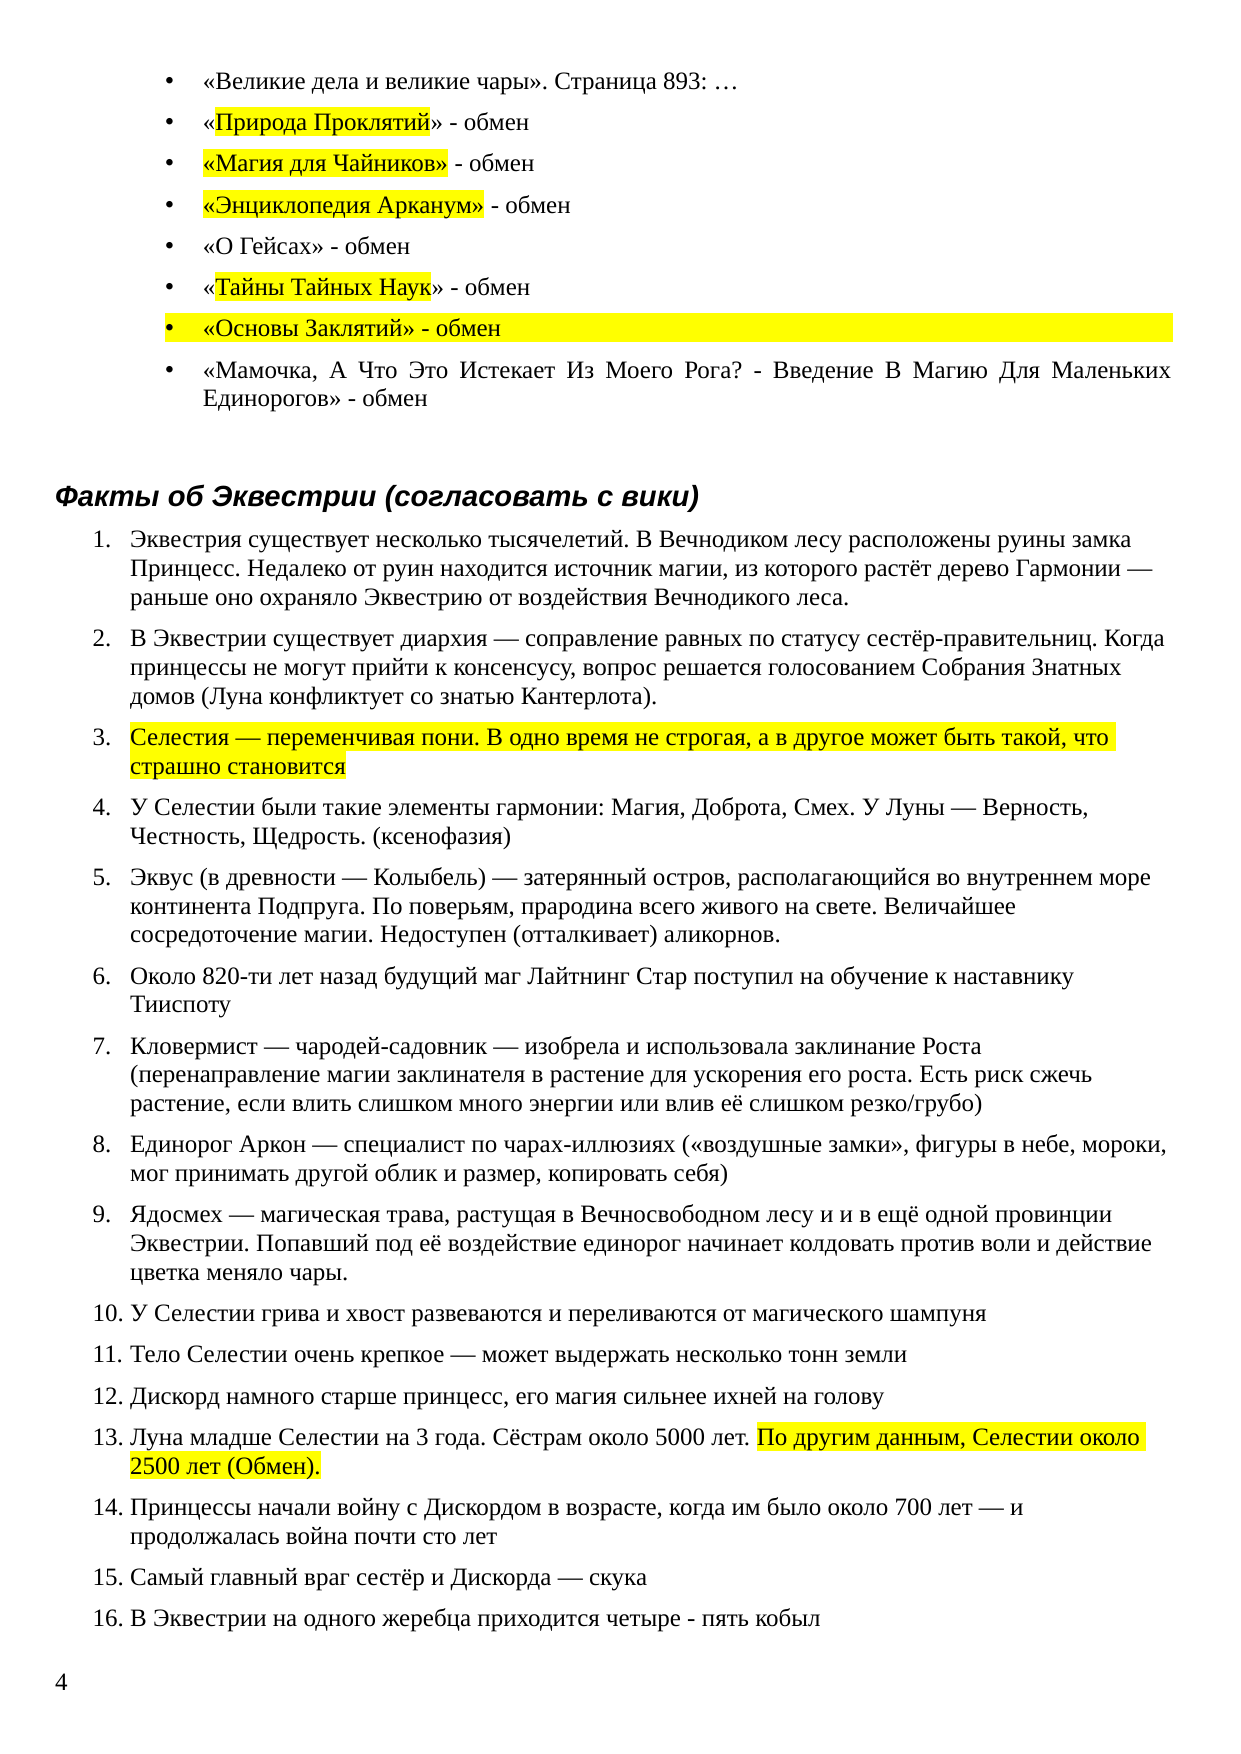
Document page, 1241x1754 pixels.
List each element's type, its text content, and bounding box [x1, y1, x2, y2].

list Кловермист — чародей-садовник — изобрела и использовала заклинание Роста (перенаправление магии заклинателя в растение для ускорения его роста. Есть риск сжечь растение, если влить слишком много энергии или влив её слишком резко/грубо) [92, 1031, 1173, 1117]
list У Селестии были такие элементы гармонии: Магия, Доброта, Смех. У Луны — Верность, Честность, Щедрость. (ксенофазия) [92, 792, 1173, 849]
list Эквус (в древности — Колыбель) — затерянный остров, располагающийся во внутреннем море континента Подпруга. По поверьям, прародина всего живого на свете. Величайшее сосредоточение магии. Недоступен (отталкивает) аликорнов. [92, 862, 1173, 948]
list Дискорд намного старше принцесс, его магия сильнее ихней на голову [92, 1381, 1173, 1409]
list «Тайны Тайных Наук» - обмен [165, 272, 1173, 301]
list Тело Селестии очень крепкое — может выдержать несколько тонн земли [92, 1339, 1173, 1368]
list Около 820-ти лет назад будущий маг Лайтнинг Стар поступил на обучение к наставнику Тииспоту [92, 961, 1173, 1018]
subtitle Факты об Эквестрии (согласовать с вики) [55, 478, 1173, 512]
list У Селестии грива и хвост развеваются и переливаются от магического шампуня [92, 1298, 1173, 1327]
list Эквестрия существует несколько тысячелетий. В Вечнодиком лесу расположены руины замка Принцесс. Недалеко от руин находится источник магии, из которого растёт дерево Гармонии — раньше оно охраняло Эквестрию от воздействия Вечнодикого леса. [92, 524, 1173, 611]
list «Природа Проклятий» - обмен [165, 107, 1173, 136]
list «Энциклопедия Арканум» - обмен [165, 190, 1173, 218]
list «Мамочка, А Что Это Истекает Из Моего Рога? - Введение В Магию Для Маленьких Единорогов» - обмен [165, 355, 1173, 412]
list Единорог Аркон — специалист по чарах-иллюзиях («воздушные замки», фигуры в небе, мороки, мог принимать другой облик и размер, копировать себя) [92, 1129, 1173, 1187]
list Принцессы начали войну с Дискордом в возрасте, когда им было около 700 лет — и продолжалась война почти сто лет [92, 1492, 1173, 1549]
list В Эквестрии на одного жеребца приходится четыре - пять кобыл [92, 1603, 1173, 1632]
list В Эквестрии существует диархия — соправление равных по статусу сестёр-правительниц. Когда принцессы не могут прийти к консенсусу, вопрос решается голосованием Собрания Знатных домов (Луна конфликтует со знатью Кантерлота). [92, 623, 1173, 709]
list «О Гейсах» - обмен [165, 231, 1173, 260]
list Ядосмех — магическая трава, растущая в Вечносвободном лесу и и в ещё одной провинции Эквестрии. Попавший под её воздействие единорог начинает колдовать против воли и действие цветка меняло чары. [92, 1199, 1173, 1286]
list Селестия — переменчивая пони. В одно время не строгая, а в другое может быть такой, что страшно становится [92, 722, 1173, 779]
list Луна младше Селестии на 3 года. Сёстрам около 5000 лет. По другим данным, Селестии около 2500 лет (Обмен). [92, 1422, 1173, 1479]
list «Великие дела и великие чары». Страница 893: … [165, 66, 1173, 95]
list «Магия для Чайников» - обмен [165, 148, 1173, 177]
list «Основы Заклятий» - обмен [165, 313, 1173, 342]
list Самый главный враг сестёр и Дискорда — скука [92, 1562, 1173, 1591]
